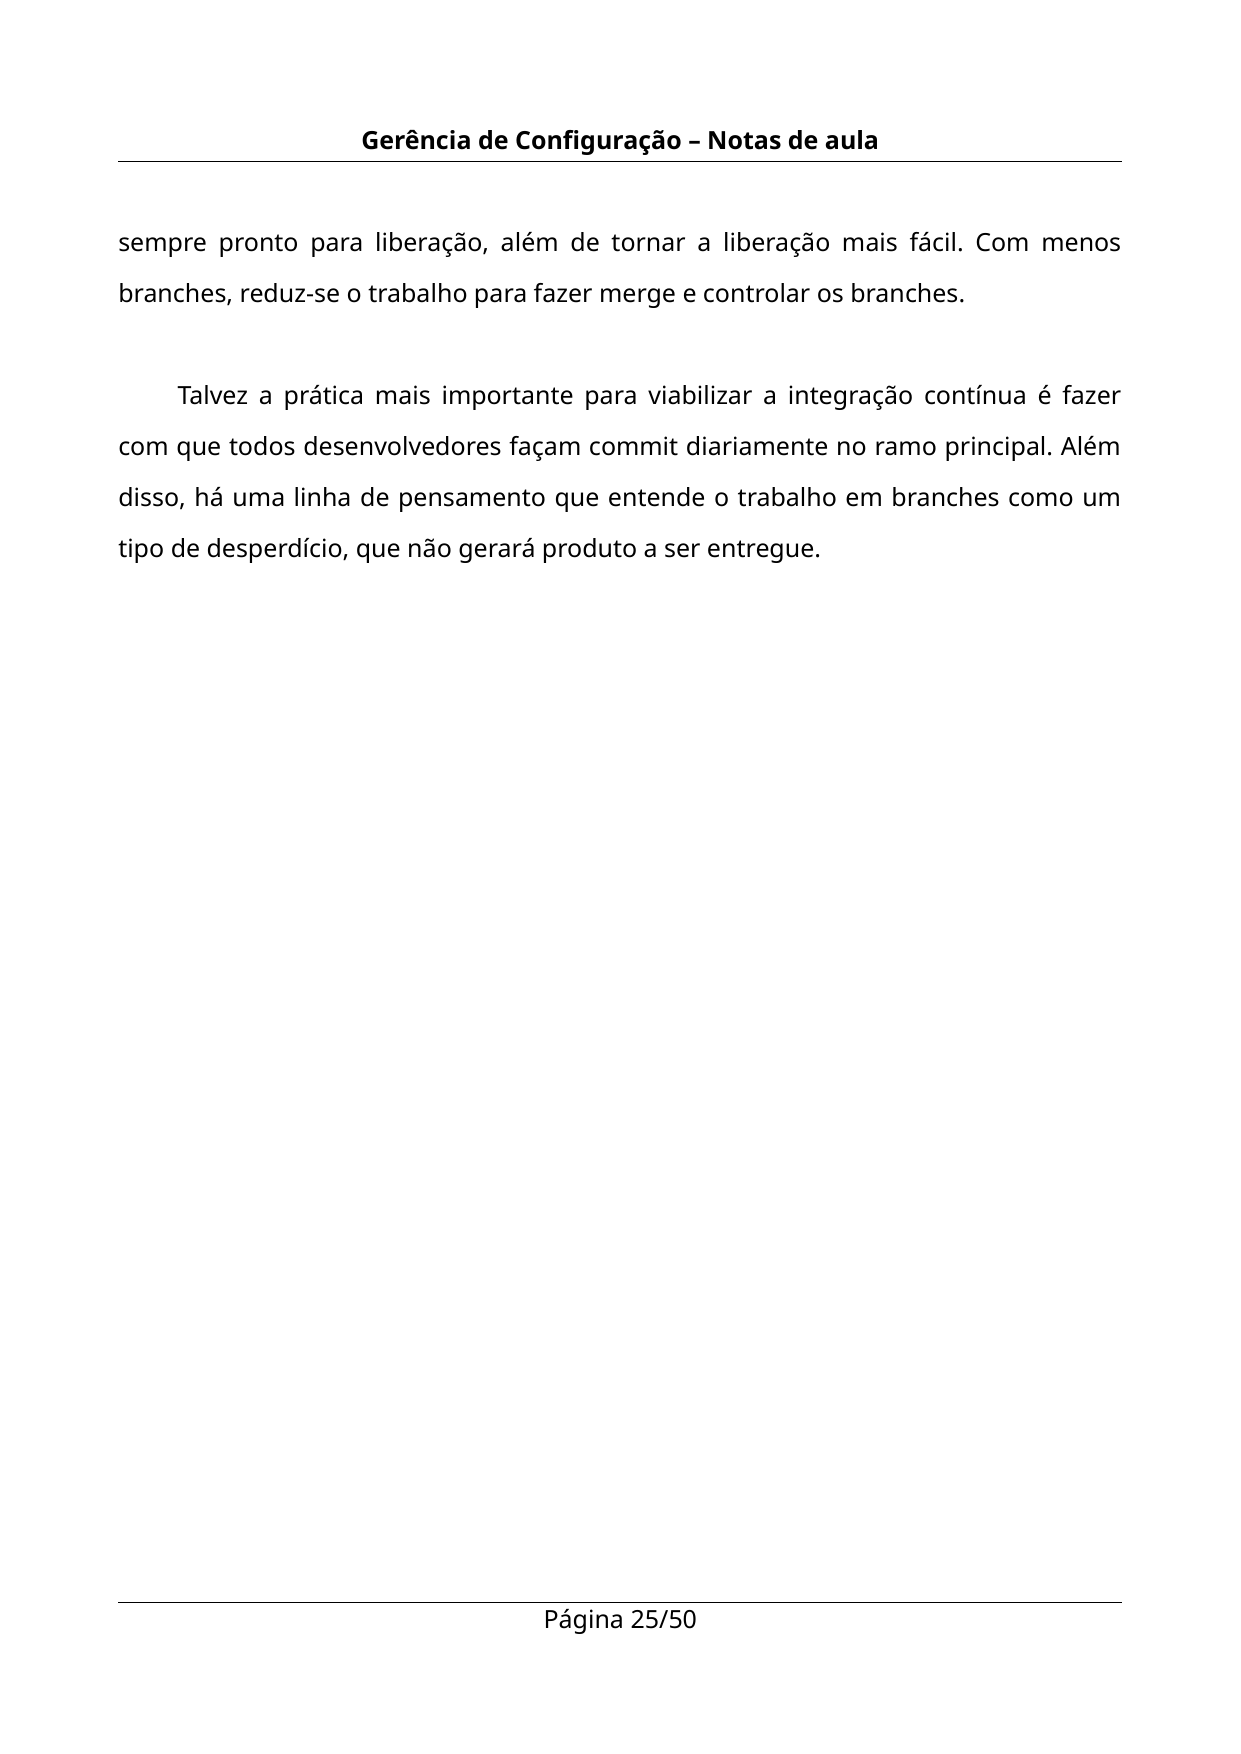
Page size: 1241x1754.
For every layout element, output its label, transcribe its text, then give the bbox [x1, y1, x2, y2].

text sempre pronto para liberação, além de tornar a liberação mais fácil. Com menos branches, reduz-se o trabalho para fazer merge e controlar os branches. [118, 224, 1122, 310]
text Talvez a prática mais importante para viabilizar a integração contínua é fazer com que todos desenvolvedores façam commit diariamente no ramo principal. Além disso, há uma linha de pensamento que entende o trabalho em branches como um tipo de desperdício, que não gerará produto a ser entregue. [118, 378, 1122, 565]
